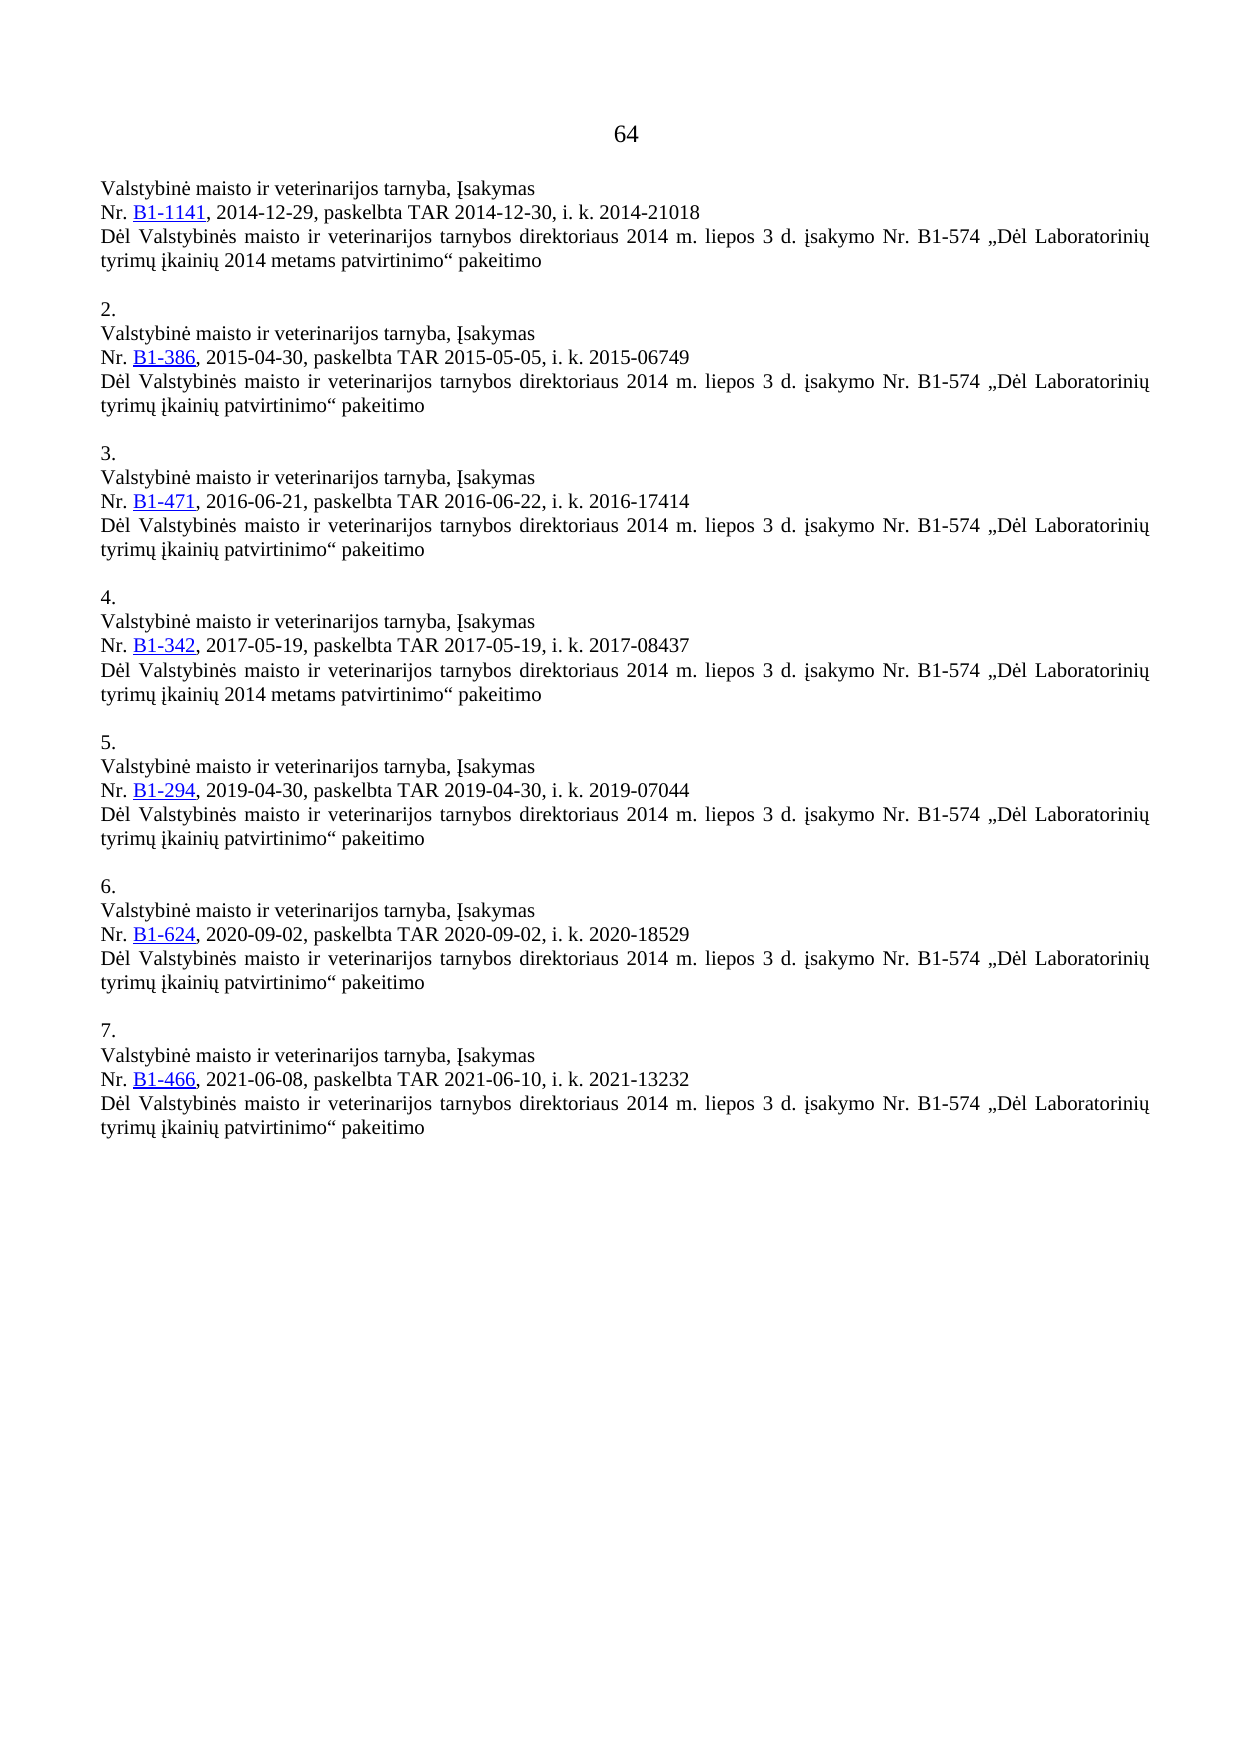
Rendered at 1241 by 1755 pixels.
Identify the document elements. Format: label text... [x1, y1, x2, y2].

text Nr. B1-294, 2019-04-30, paskelbta TAR 2019-04-30, i. k. 2019-07044 [100, 778, 1152, 802]
text Valstybinė maisto ir veterinarijos tarnyba, Įsakymas [100, 176, 1152, 200]
text Nr. B1-1141, 2014-12-29, paskelbta TAR 2014-12-30, i. k. 2014-21018 [100, 200, 1152, 224]
text Nr. B1-386, 2015-04-30, paskelbta TAR 2015-05-05, i. k. 2015-06749 [100, 345, 1152, 369]
text Nr. B1-471, 2016-06-21, paskelbta TAR 2016-06-22, i. k. 2016-17414 [100, 489, 1152, 513]
text Dėl Valstybinės maisto ir veterinarijos tarnybos direktoriaus 2014 m. liepos 3 d. įsakymo Nr. B1-574 „Dėl Laboratorinių tyrimų įkainių patvirtinimo“ pakeitimo [100, 369, 1152, 417]
text Valstybinė maisto ir veterinarijos tarnyba, Įsakymas [100, 321, 1152, 345]
text Dėl Valstybinės maisto ir veterinarijos tarnybos direktoriaus 2014 m. liepos 3 d. įsakymo Nr. B1-574 „Dėl Laboratorinių tyrimų įkainių 2014 metams patvirtinimo“ pakeitimo [100, 657, 1152, 706]
text 5. [100, 730, 1152, 754]
text 3. [100, 441, 1152, 465]
text Valstybinė maisto ir veterinarijos tarnyba, Įsakymas [100, 754, 1152, 778]
text Dėl Valstybinės maisto ir veterinarijos tarnybos direktoriaus 2014 m. liepos 3 d. įsakymo Nr. B1-574 „Dėl Laboratorinių tyrimų įkainių patvirtinimo“ pakeitimo [100, 1091, 1152, 1139]
text 6. [100, 874, 1152, 898]
text 7. [100, 1018, 1152, 1042]
text Nr. B1-624, 2020-09-02, paskelbta TAR 2020-09-02, i. k. 2020-18529 [100, 922, 1152, 946]
text Nr. B1-466, 2021-06-08, paskelbta TAR 2021-06-10, i. k. 2021-13232 [100, 1067, 1152, 1091]
text Valstybinė maisto ir veterinarijos tarnyba, Įsakymas [100, 465, 1152, 489]
text Nr. B1-342, 2017-05-19, paskelbta TAR 2017-05-19, i. k. 2017-08437 [100, 633, 1152, 657]
text Dėl Valstybinės maisto ir veterinarijos tarnybos direktoriaus 2014 m. liepos 3 d. įsakymo Nr. B1-574 „Dėl Laboratorinių tyrimų įkainių patvirtinimo“ pakeitimo [100, 802, 1152, 850]
text Valstybinė maisto ir veterinarijos tarnyba, Įsakymas [100, 1042, 1152, 1067]
text 4. [100, 585, 1152, 609]
text Valstybinė maisto ir veterinarijos tarnyba, Įsakymas [100, 898, 1152, 922]
text Dėl Valstybinės maisto ir veterinarijos tarnybos direktoriaus 2014 m. liepos 3 d. įsakymo Nr. B1-574 „Dėl Laboratorinių tyrimų įkainių patvirtinimo“ pakeitimo [100, 513, 1152, 561]
text Dėl Valstybinės maisto ir veterinarijos tarnybos direktoriaus 2014 m. liepos 3 d. įsakymo Nr. B1-574 „Dėl Laboratorinių tyrimų įkainių 2014 metams patvirtinimo“ pakeitimo [100, 224, 1152, 272]
text Valstybinė maisto ir veterinarijos tarnyba, Įsakymas [100, 609, 1152, 633]
text Dėl Valstybinės maisto ir veterinarijos tarnybos direktoriaus 2014 m. liepos 3 d. įsakymo Nr. B1-574 „Dėl Laboratorinių tyrimų įkainių patvirtinimo“ pakeitimo [100, 946, 1152, 994]
text 2. [100, 297, 1152, 321]
